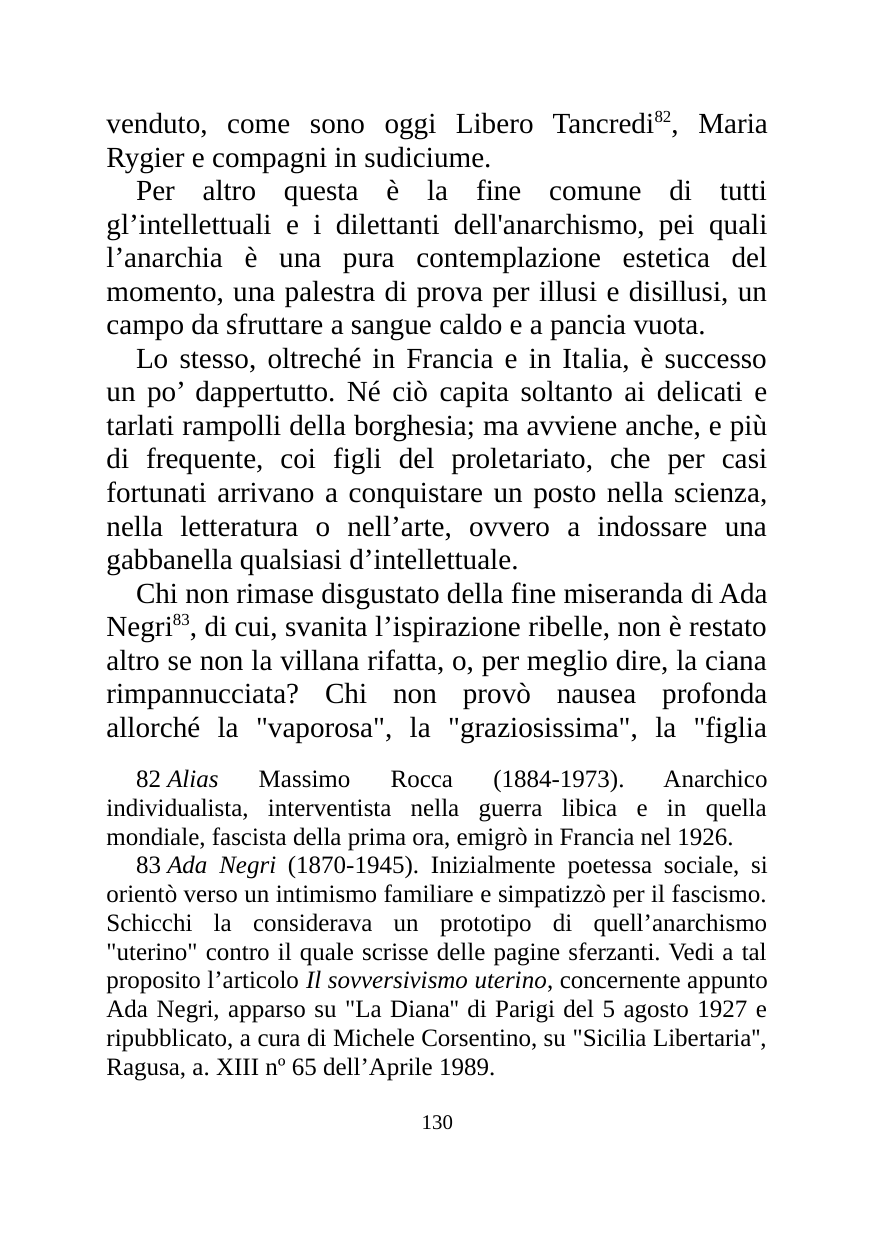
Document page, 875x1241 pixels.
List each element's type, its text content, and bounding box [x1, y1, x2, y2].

text Ada Negri (1870-1945). Inizialmente poetessa sociale, si orientò verso un intimismo familiare e simpatizzò per il fascismo. Schicchi la considerava un prototipo di quell’anarchismo "uterino" contro il quale scrisse delle pagine sferzanti. Vedi a tal proposito l’articolo Il sovversivismo uterino, concernente appunto Ada Negri, apparso su "La Diana'' di Parigi del 5 agosto 1927 e ripubblicato, a cura di Michele Corsentino, su "Sicilia Libertaria'', Ragusa, a. XIII nº 65 dell’Aprile 1989. [106, 850, 768, 1080]
text Chi non rimase disgustato della fine miseranda di Ada Negri, di cui, svanita l’ispirazione ribelle, non è restato altro se non la villana rifatta, o, per meglio dire, la ciana rimpannucciata? Chi non provò nausea profonda allorché la "vaporosa", la "graziosissima", la "figlia [106, 576, 768, 743]
text Lo stesso, oltreché in Francia e in Italia, è successo un po’ dappertutto. Né ciò capita soltanto ai delicati e tarlati rampolli della borghesia; ma avviene anche, e più di frequente, coi figli del proletariato, che per casi fortunati arrivano a conquistare un posto nella scienza, nella letteratura o nell’arte, ovvero a indossare una gabbanella qualsiasi d’intellettuale. [106, 341, 768, 576]
text Alias Massimo Rocca (1884-1973). Anarchico individualista, interventista nella guerra libica e in quella mondiale, fascista della prima ora, emigrò in Francia nel 1926. [106, 764, 768, 850]
text venduto, come sono oggi Libero Tancredi, Maria Rygier e compagni in sudiciume. [106, 106, 768, 173]
text Per altro questa è la fine comune di tutti gl’intellettuali e i dilettanti dell'anarchismo, pei quali l’anarchia è una pura contemplazione estetica del momento, una palestra di prova per illusi e disillusi, un campo da sfruttare a sangue caldo e a pancia vuota. [106, 173, 768, 341]
